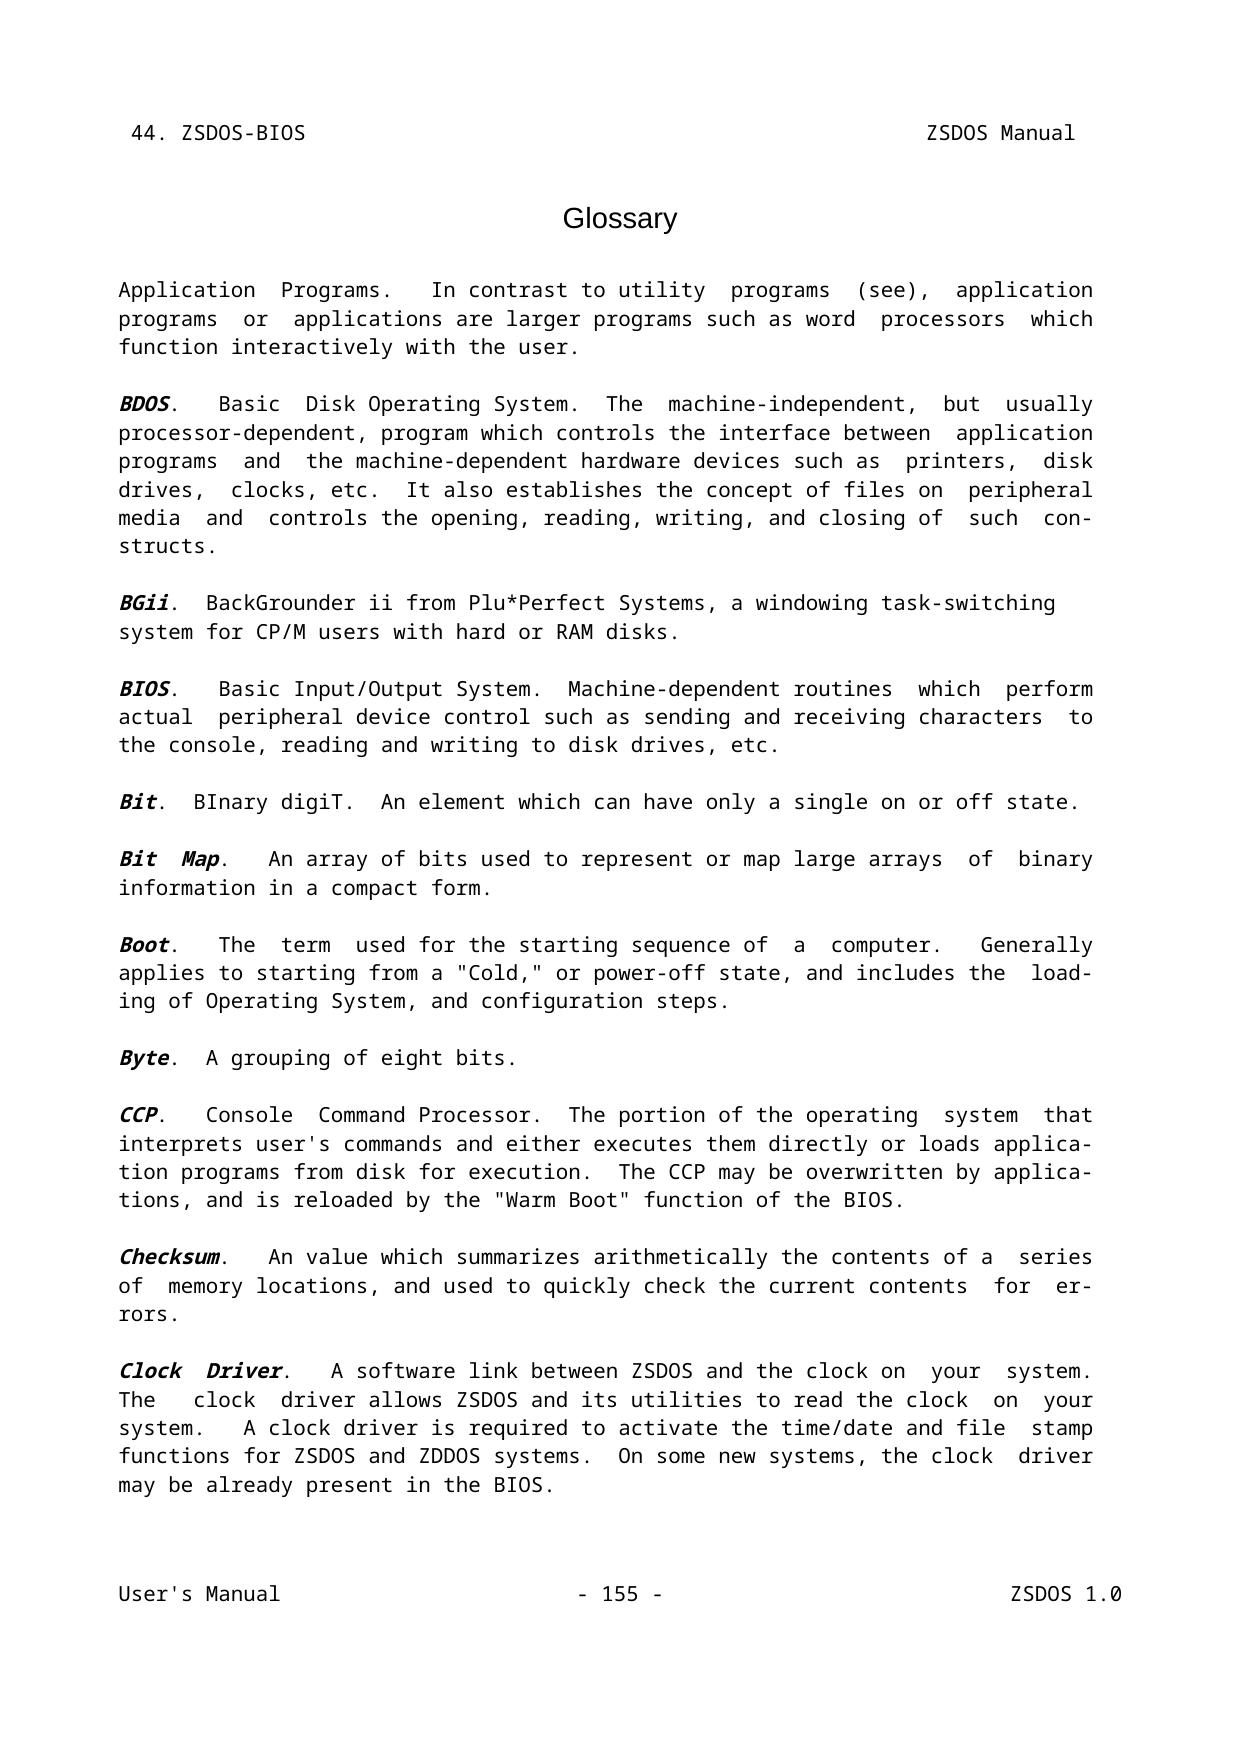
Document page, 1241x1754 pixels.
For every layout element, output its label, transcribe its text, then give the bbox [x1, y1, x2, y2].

subtitle Glossary [118, 202, 1122, 235]
text BGii. BackGrounder ii from Plu*Perfect Systems, a windowing task-switching [118, 588, 1122, 617]
text rors. [118, 1299, 1122, 1328]
text Boot. The term used for the starting sequence of a computer. Generally [118, 930, 1122, 958]
text The clock driver allows ZSDOS and its utilities to read the clock on your [118, 1385, 1122, 1413]
text Byte. A grouping of eight bits. [118, 1043, 1122, 1072]
text Checksum. An value which summarizes arithmetically the contents of a series [118, 1242, 1122, 1271]
text system for CP/M users with hard or RAM disks. [118, 617, 1122, 645]
text Clock Driver. A software link between ZSDOS and the clock on your system. [118, 1356, 1122, 1385]
text tions, and is reloaded by the "Warm Boot" function of the BIOS. [118, 1186, 1122, 1214]
text interprets user's commands and either executes them directly or loads applica- [118, 1129, 1122, 1157]
text BIOS. Basic Input/Output System. Machine-dependent routines which perform [118, 674, 1122, 702]
text tion programs from disk for execution. The CCP may be overwritten by applica- [118, 1157, 1122, 1186]
text system. A clock driver is required to activate the time/date and file stamp [118, 1413, 1122, 1442]
text functions for ZSDOS and ZDDOS systems. On some new systems, the clock driver [118, 1442, 1122, 1470]
text CCP. Console Command Processor. The portion of the operating system that [118, 1100, 1122, 1129]
text applies to starting from a "Cold," or power-off state, and includes the load- [118, 958, 1122, 987]
text may be already present in the BIOS. [118, 1470, 1122, 1498]
text structs. [118, 532, 1122, 560]
text function interactively with the user. [118, 332, 1122, 361]
text BDOS. Basic Disk Operating System. The machine-independent, but usually [118, 389, 1122, 418]
text media and controls the opening, reading, writing, and closing of such con- [118, 503, 1122, 532]
text of memory locations, and used to quickly check the current contents for er- [118, 1271, 1122, 1299]
text drives, clocks, etc. It also establishes the concept of files on peripheral [118, 475, 1122, 503]
text ing of Operating System, and configuration steps. [118, 987, 1122, 1015]
text information in a compact form. [118, 873, 1122, 901]
text Application Programs. In contrast to utility programs (see), application [118, 276, 1122, 304]
text Bit Map. An array of bits used to represent or map large arrays of binary [118, 844, 1122, 873]
text the console, reading and writing to disk drives, etc. [118, 731, 1122, 759]
text actual peripheral device control such as sending and receiving characters to [118, 702, 1122, 731]
text programs or applications are larger programs such as word processors which [118, 304, 1122, 332]
text processor-dependent, program which controls the interface between application [118, 418, 1122, 446]
text Bit. BInary digiT. An element which can have only a single on or off state. [118, 787, 1122, 816]
text programs and the machine-dependent hardware devices such as printers, disk [118, 446, 1122, 475]
